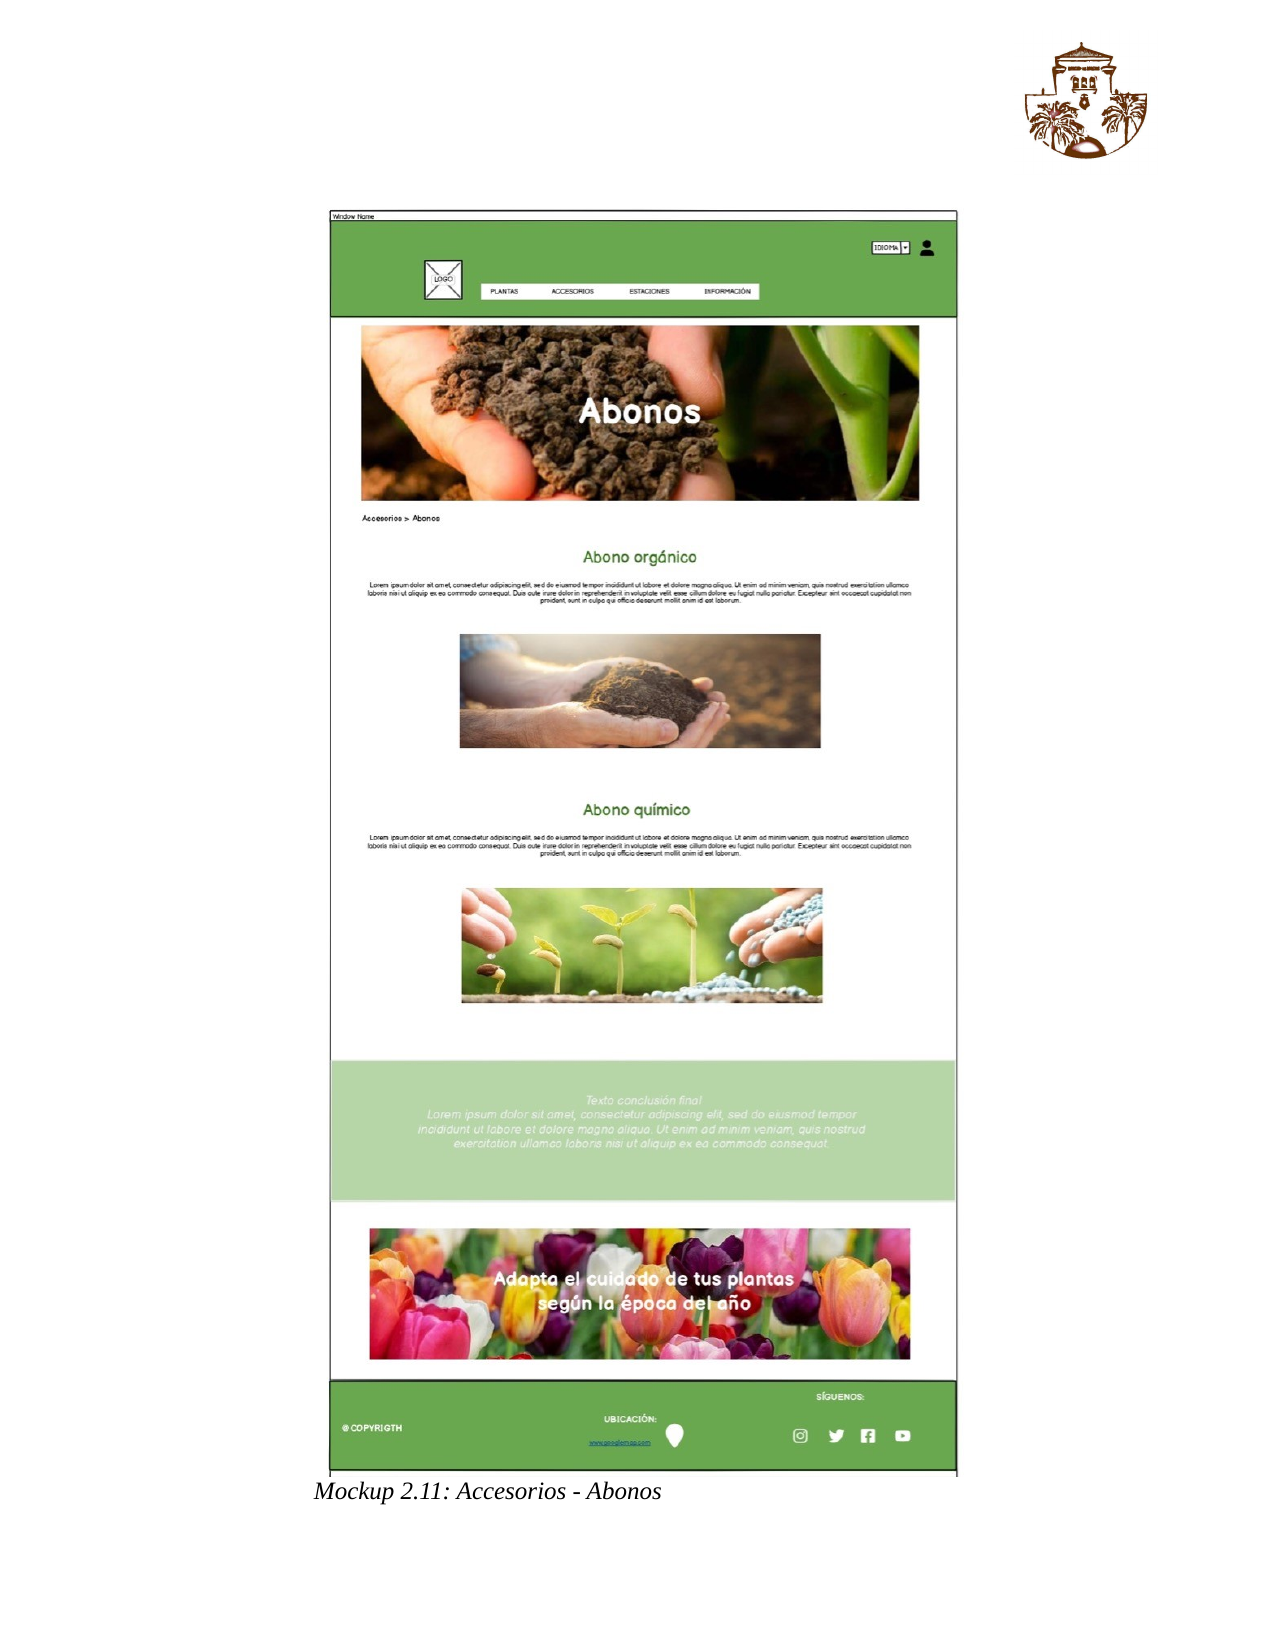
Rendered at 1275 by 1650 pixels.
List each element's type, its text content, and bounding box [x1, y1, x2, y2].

picture [1014, 30, 1158, 175]
picture [313, 194, 965, 1477]
text Mockup 2.11: Accesorios - Abonos [314, 1477, 965, 1505]
